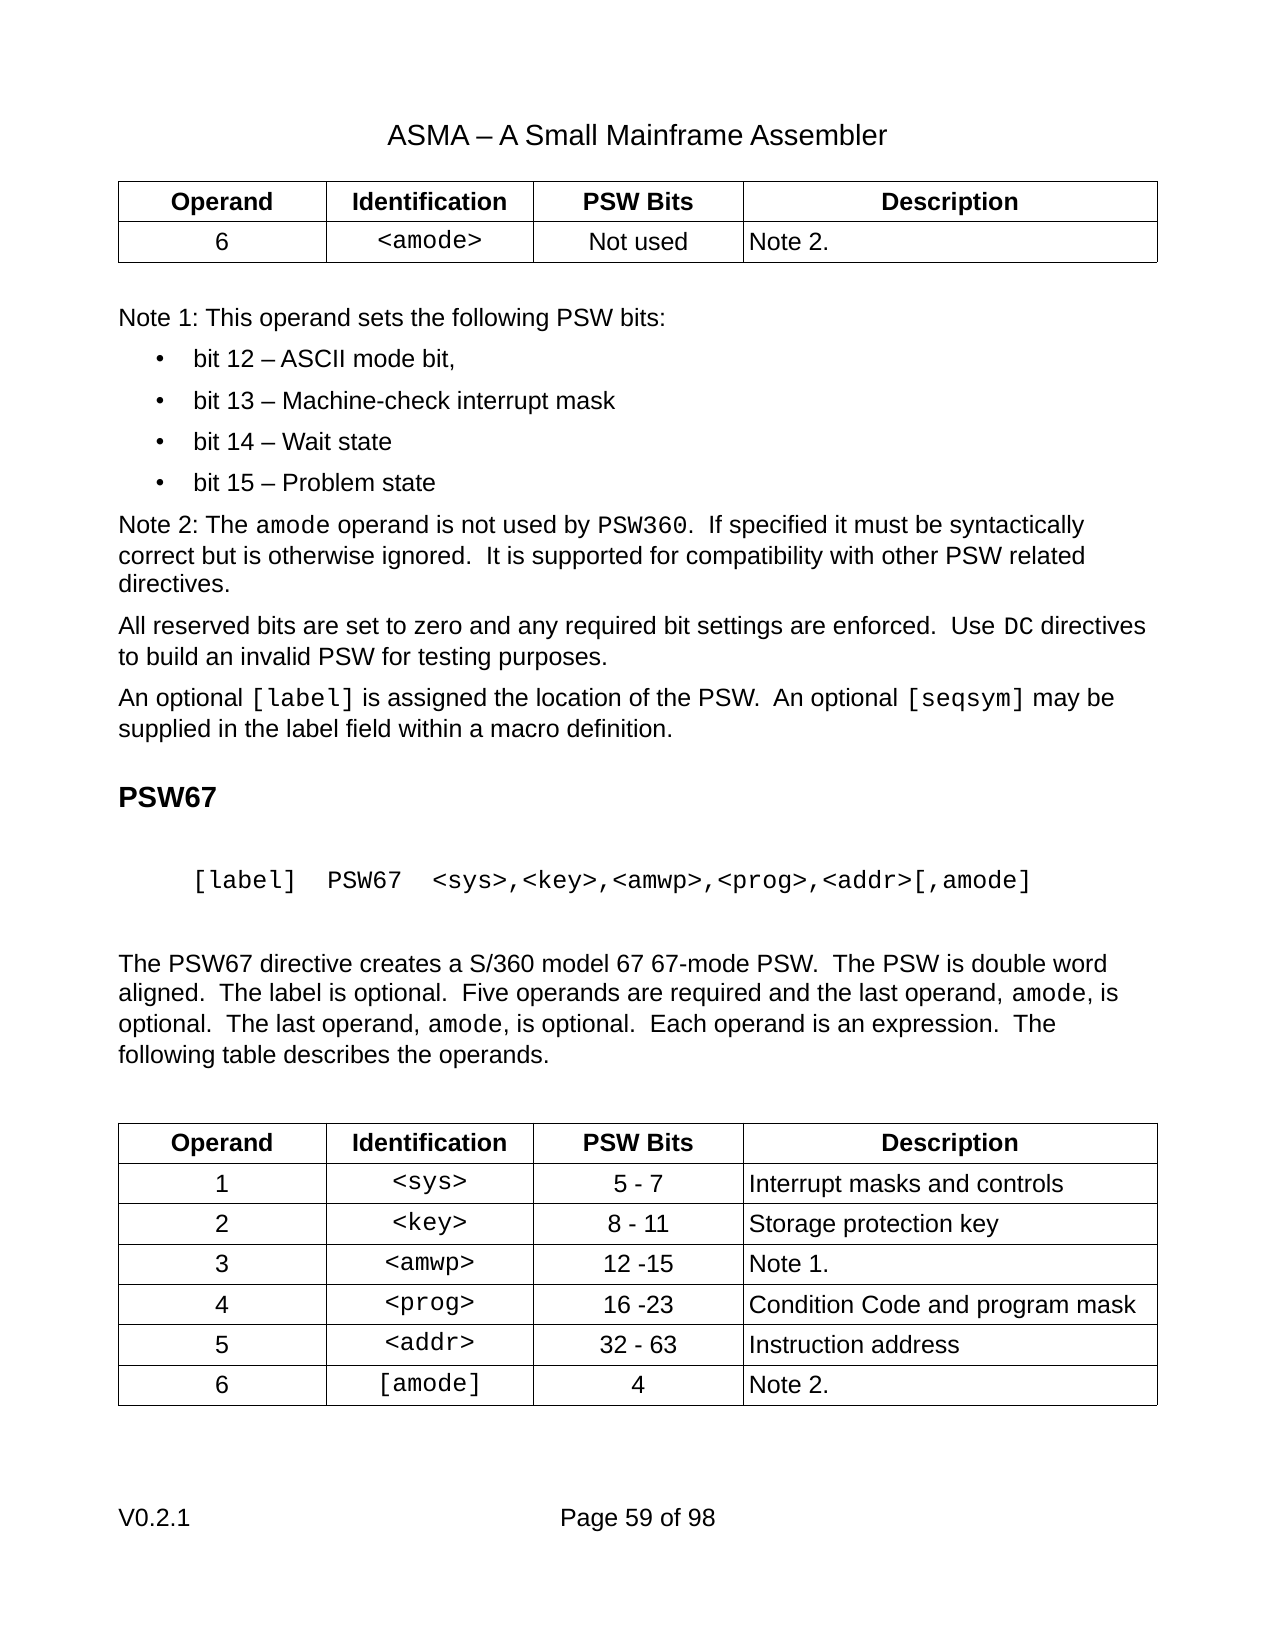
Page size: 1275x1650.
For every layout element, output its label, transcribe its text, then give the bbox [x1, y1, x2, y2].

list bit 13 – Machine-check interrupt mask [156, 386, 1157, 414]
text An optional [label] is assigned the location of the PSW. An optional [seqsym] may be supplied in the label field within a macro definition. [118, 683, 1157, 743]
text All reserved bits are set to zero and any required bit settings are enforced. Use DC directives to build an invalid PSW for testing purposes. [118, 611, 1157, 670]
text [label] PSW67 <sys>,<key>,<amwp>,<prog>,<addr>[,amode] [192, 867, 1157, 896]
table_cell Condition Code and program mask [744, 1285, 1157, 1324]
table_cell 32 - 63 [534, 1325, 743, 1364]
table_cell Note 2. [744, 1366, 1157, 1405]
table_cell 4 [534, 1366, 743, 1405]
table_cell Interrupt masks and controls [744, 1164, 1157, 1203]
table_cell 8 - 11 [534, 1204, 743, 1243]
table_cell 5 - 7 [534, 1164, 743, 1203]
text The PSW67 directive creates a S/360 model 67 67-mode PSW. The PSW is double word aligned. The label is optional. Five operands are required and the last operand, amode, is optional. The last operand, amode, is optional. Each operand is an expression. The following table describes the operands. [118, 949, 1157, 1069]
table_header PSW Bits [534, 1124, 743, 1163]
table_cell Instruction address [744, 1325, 1157, 1364]
table_cell 6 [119, 222, 326, 262]
table_cell <sys> [327, 1164, 533, 1203]
table_cell [amode] [327, 1366, 533, 1405]
table_header Operand [119, 182, 326, 221]
table_cell Storage protection key [744, 1204, 1157, 1243]
table_cell 5 [119, 1325, 326, 1364]
table_header Operand [119, 1124, 326, 1163]
text Note 2: The amode operand is not used by PSW360. If specified it must be syntactically correct but is otherwise ignored. It is supported for compatibility with other PSW related directives. [118, 510, 1157, 598]
list bit 12 – ASCII mode bit, [156, 344, 1157, 373]
text Note 1: This operand sets the following PSW bits: [118, 303, 1157, 332]
table_header Description [744, 182, 1157, 221]
table_cell 2 [119, 1204, 326, 1243]
table_cell 16 -23 [534, 1285, 743, 1324]
table_cell Note 1. [744, 1245, 1157, 1284]
list bit 14 – Wait state [156, 427, 1157, 456]
table_cell 3 [119, 1245, 326, 1284]
table_header Description [744, 1124, 1157, 1163]
table_cell Not used [534, 222, 743, 262]
table_cell <addr> [327, 1325, 533, 1364]
table_header Identification [327, 182, 533, 221]
list bit 15 – Problem state [156, 468, 1157, 497]
subtitle PSW67 [118, 780, 1157, 814]
table_cell 6 [119, 1366, 326, 1405]
table_header PSW Bits [534, 182, 743, 221]
table_cell <amwp> [327, 1245, 533, 1284]
table_cell 12 -15 [534, 1245, 743, 1284]
table_cell 1 [119, 1164, 326, 1203]
table_cell <key> [327, 1204, 533, 1243]
table_cell Note 2. [744, 222, 1157, 262]
table_cell <prog> [327, 1285, 533, 1324]
table_cell 4 [119, 1285, 326, 1324]
table_header Identification [327, 1124, 533, 1163]
table_cell <amode> [327, 222, 533, 262]
